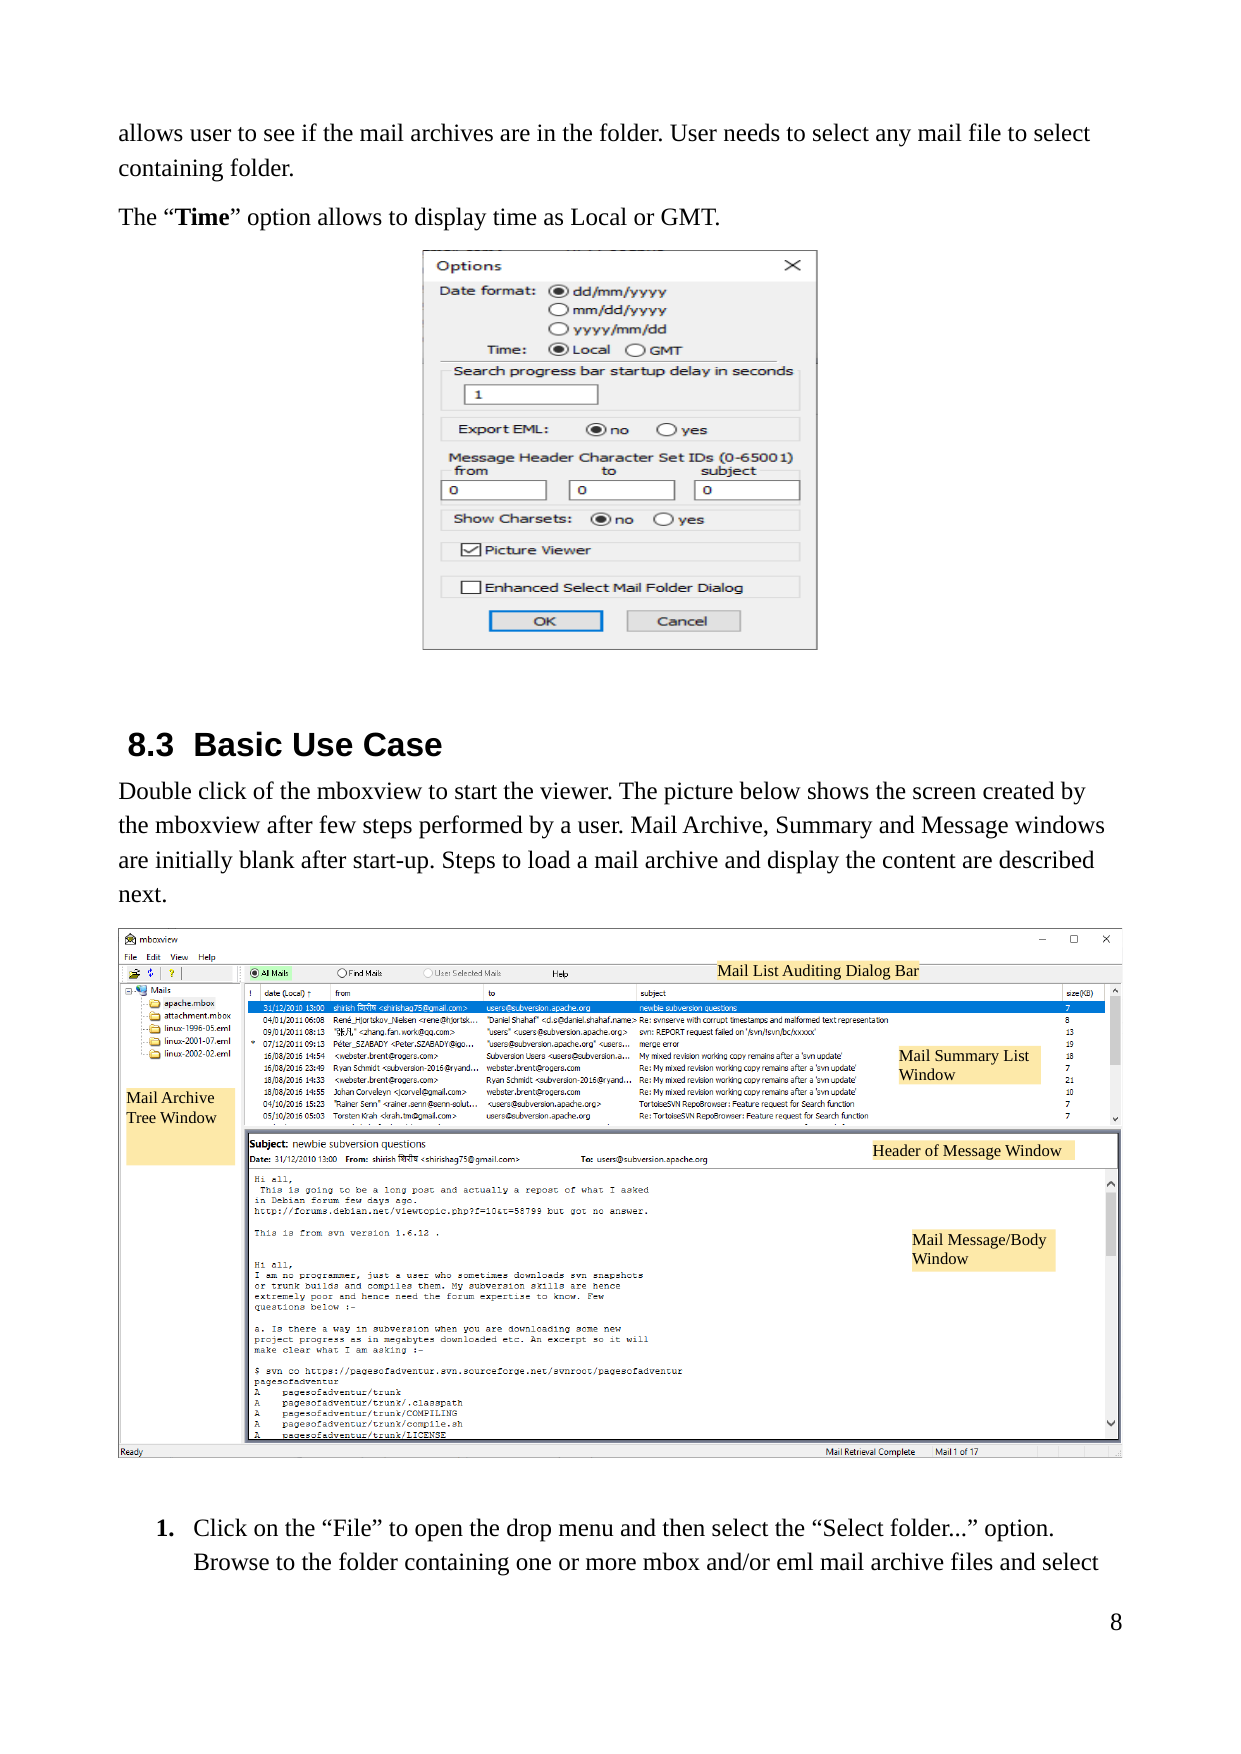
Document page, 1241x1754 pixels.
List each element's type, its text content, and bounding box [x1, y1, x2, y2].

subtitle Basic Use Case [118, 725, 1122, 763]
list Click on the “File” to open the drop menu and then select the “Select folder...” option. Browse to the folder containing one or more mbox and/or eml mail archive files and select [156, 1513, 1122, 1576]
text allows user to see if the mail archives are in the folder. User needs to select any mail file to select containing folder. [118, 118, 1122, 181]
picture [118, 928, 1123, 1458]
picture [422, 250, 818, 650]
text The “Time” option allows to display time as Local or GMT. [118, 202, 1122, 230]
text Double click of the mboxview to start the viewer. The picture below shows the screen created by the mboxview after few steps performed by a user. Mail Archive, Summary and Message windows are initially blank after start-up. Steps to load a mail archive and display the content are described next. [118, 776, 1122, 908]
